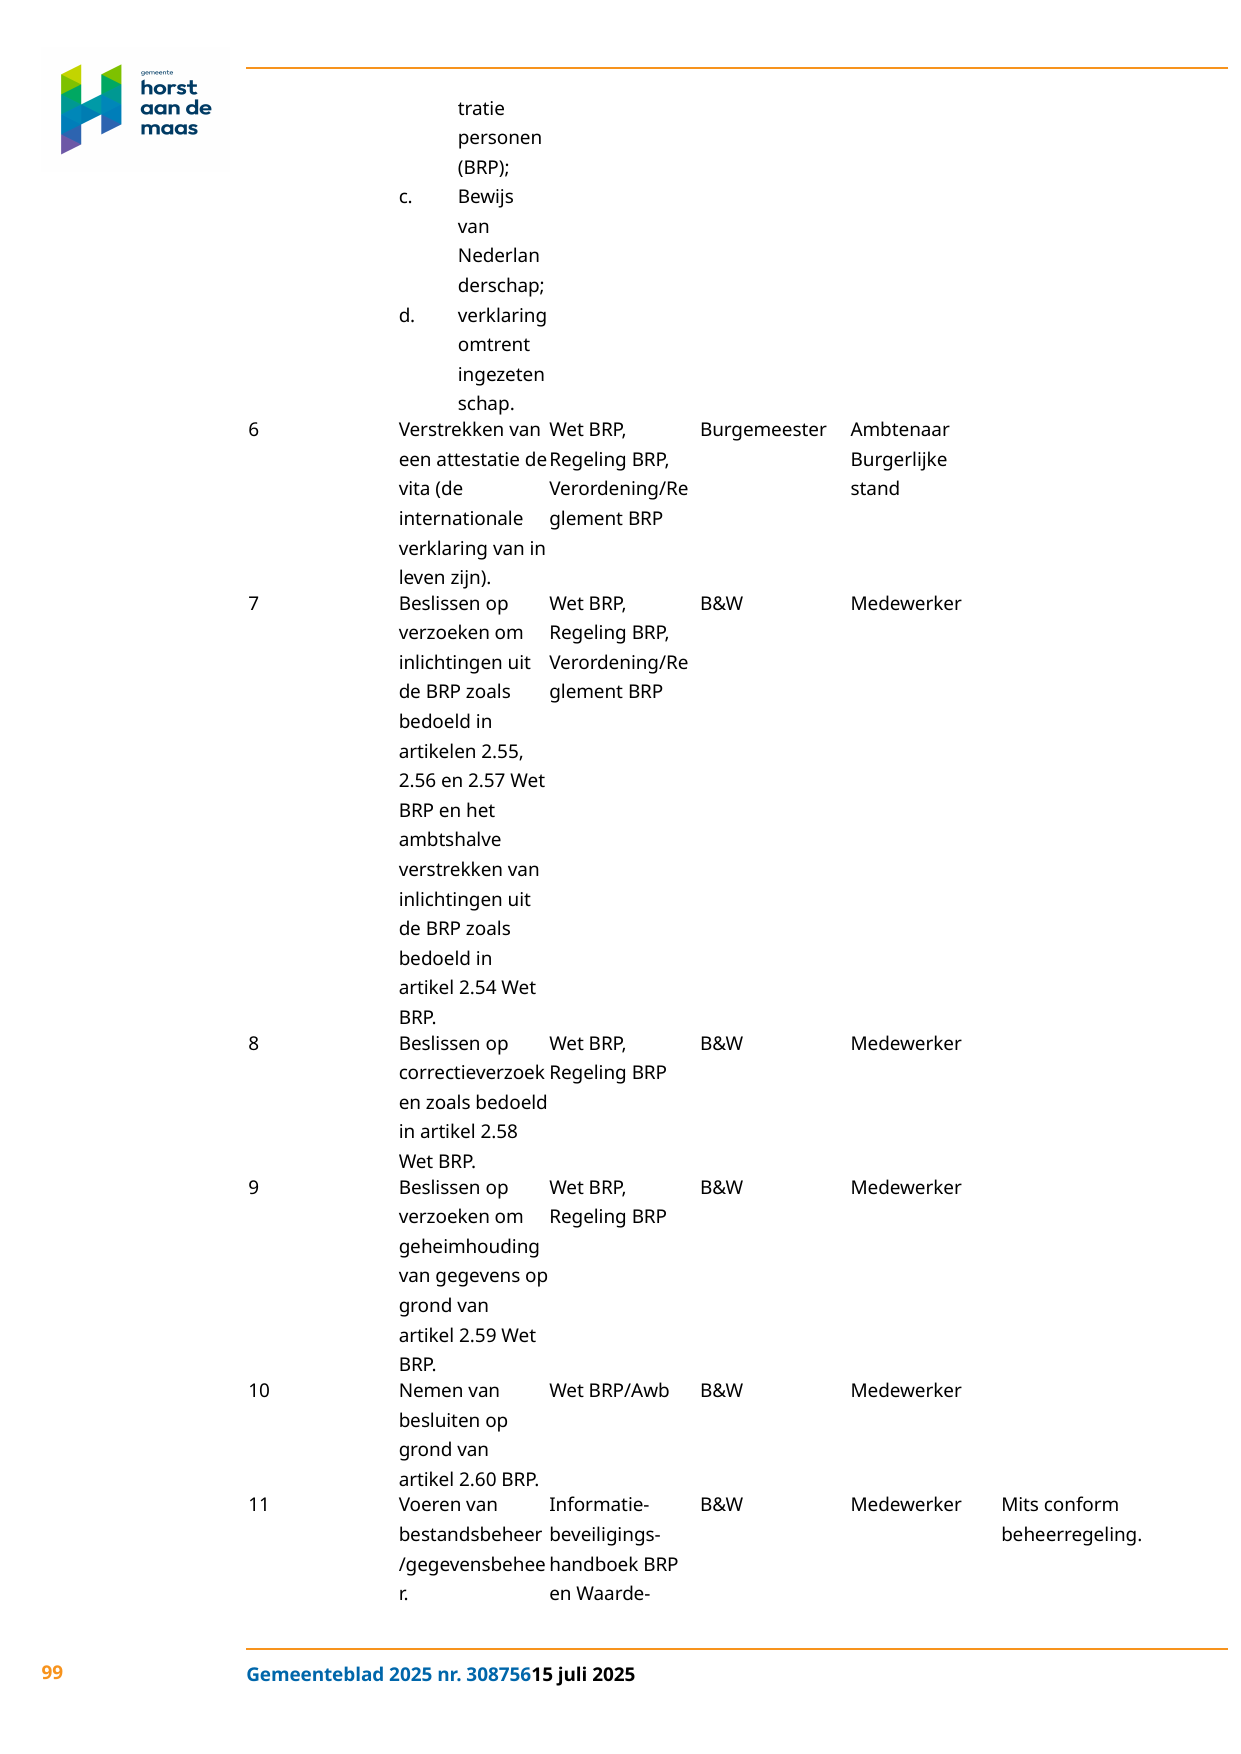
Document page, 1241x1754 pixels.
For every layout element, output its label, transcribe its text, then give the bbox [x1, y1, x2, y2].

table_cell Medewerker [850, 1174, 1001, 1377]
table_cell Voeren van bestandsbeheer/gegevensbeheer. [399, 1492, 549, 1606]
table_cell 10 [248, 1377, 398, 1492]
table_cell Beslissen op verzoeken om geheimhouding van gegevens op grond van artikel 2.59 Wet BRP. [399, 1174, 549, 1377]
table_cell [248, 95, 398, 416]
table_cell Wet BRP, Regeling BRP, Verordening/Reglement BRP [549, 416, 700, 590]
table_cell [549, 95, 700, 416]
table_cell B&W [700, 590, 850, 1030]
table_cell 11 [248, 1492, 398, 1606]
table_cell Wet BRP/Awb [549, 1377, 700, 1492]
table_cell [1001, 1030, 1152, 1174]
table_cell [1001, 416, 1152, 590]
table_cell B&W [700, 1492, 850, 1606]
table_cell [700, 95, 850, 416]
table_cell [850, 95, 1001, 416]
table_cell 9 [248, 1174, 398, 1377]
table_cell 7 [248, 590, 398, 1030]
table_cell Medewerker [850, 1030, 1001, 1174]
table_cell 6 [248, 416, 398, 590]
table_cell Wet BRP, Regeling BRP, Verordening/Reglement BRP [549, 590, 700, 1030]
table_cell Wet BRP, Regeling BRP [549, 1174, 700, 1377]
table_cell [1001, 1377, 1152, 1492]
table_cell Informatie-beveiligings-handboek BRP en Waarde- [549, 1492, 700, 1606]
table_cell Beslissen op verzoeken om inlichtingen uit de BRP zoals bedoeld in artikelen 2.55, 2.56 en 2.57 Wet BRP en het ambtshalve verstrekken van inlichtingen uit de BRP zoals bedoeld in artikel 2.54 Wet BRP. [399, 590, 549, 1030]
table_cell [1001, 95, 1152, 416]
table_cell Medewerker [850, 590, 1001, 1030]
table_cell tratie personen (BRP); Bewijs van Nederlanderschap; verklaring omtrent ingezetenschap. [399, 95, 549, 416]
table_cell 8 [248, 1030, 398, 1174]
table_cell [1001, 1174, 1152, 1377]
table_cell Nemen van besluiten op grond van artikel 2.60 BRP. [399, 1377, 549, 1492]
table_cell Beslissen op correctieverzoeken zoals bedoeld in artikel 2.58 Wet BRP. [399, 1030, 549, 1174]
table_cell Verstrekken van een attestatie de vita (de internationale verklaring van in leven zijn). [399, 416, 549, 590]
table_cell Burgemeester [700, 416, 850, 590]
table_cell B&W [700, 1030, 850, 1174]
table_cell Wet BRP, Regeling BRP [549, 1030, 700, 1174]
table_cell Medewerker [850, 1377, 1001, 1492]
table_cell Ambtenaar Burgerlijke stand [850, 416, 1001, 590]
picture [41, 47, 231, 172]
table_cell B&W [700, 1377, 850, 1492]
table_cell Mits conform beheerregeling. [1001, 1492, 1152, 1606]
table_cell Medewerker [850, 1492, 1001, 1606]
table_cell B&W [700, 1174, 850, 1377]
table_cell [1001, 590, 1152, 1030]
